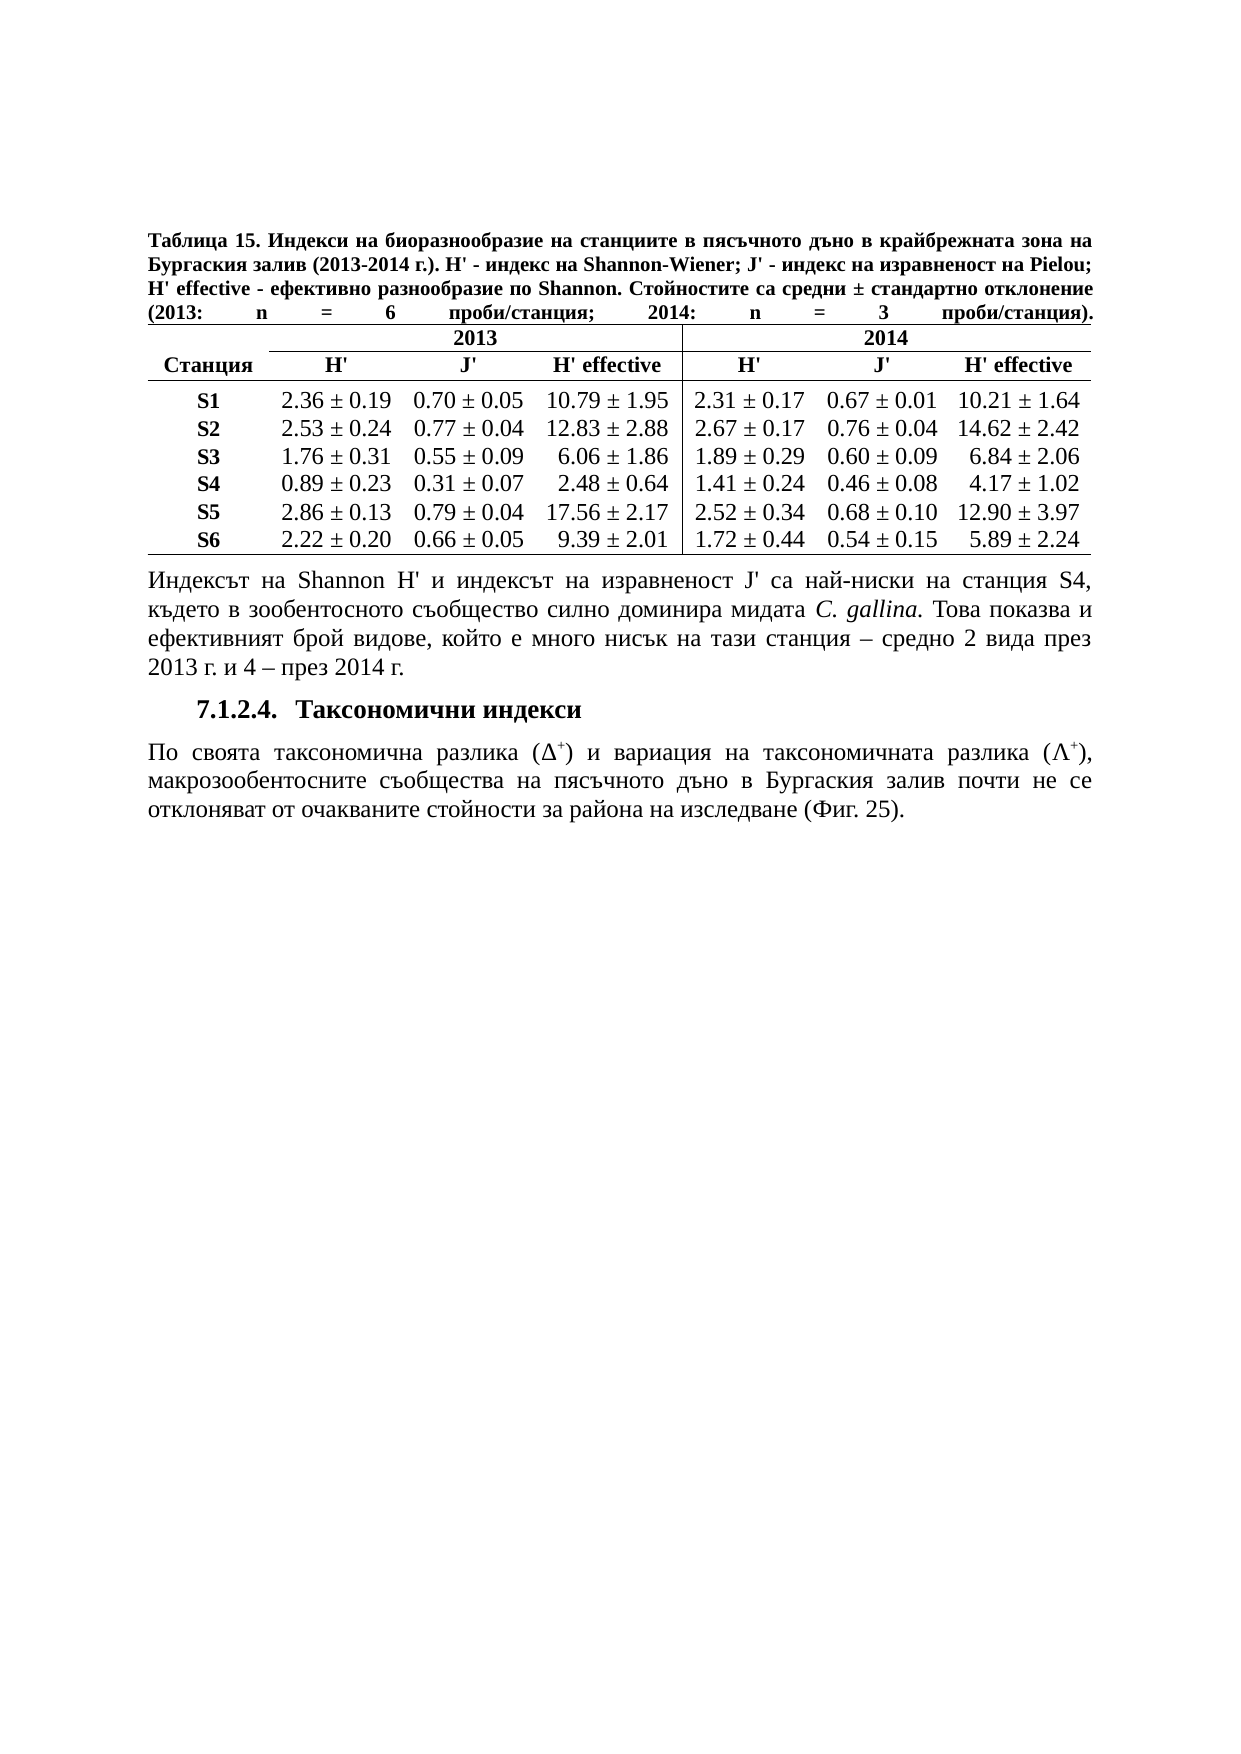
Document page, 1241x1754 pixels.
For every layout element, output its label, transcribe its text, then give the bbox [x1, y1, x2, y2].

text Таблица 15. Индекси на биоразнообразие на станциите в пясъчното дъно в крайбрежната зона на Бургаския залив (2013-2014 г.). H' - индекс на Shannon-Wiener; J' - индекс на изравненост на Pielou; H' effective - ефективно разнообразие по Shannon. Стойностите са средни ± стандартно отклонение (2013: n = 6 проби/станция; 2014: n = 3 проби/станция). [148, 228, 1094, 557]
text Индексът на Shannon H' и индексът на изравненост J' са най-ниски на станция S4, където в зообентосното съобщество силно доминира мидата C. gallina. Това показва и ефективният брой видове, който е много нисък на тази станция – средно 2 вида през 2013 г. и 4 – през 2014 г. [148, 557, 1093, 681]
subtitle Таксономични индекси [266, 693, 1093, 724]
text [148, 207, 1094, 228]
text По своята таксономична разлика (Δ+) и вариация на таксономичната разлика (Λ+), макрозообентосните съобщества на пясъчното дъно в Бургаския залив почти не се отклоняват от очакваните стойности за района на изследване (Фиг. 25). [148, 737, 1093, 823]
